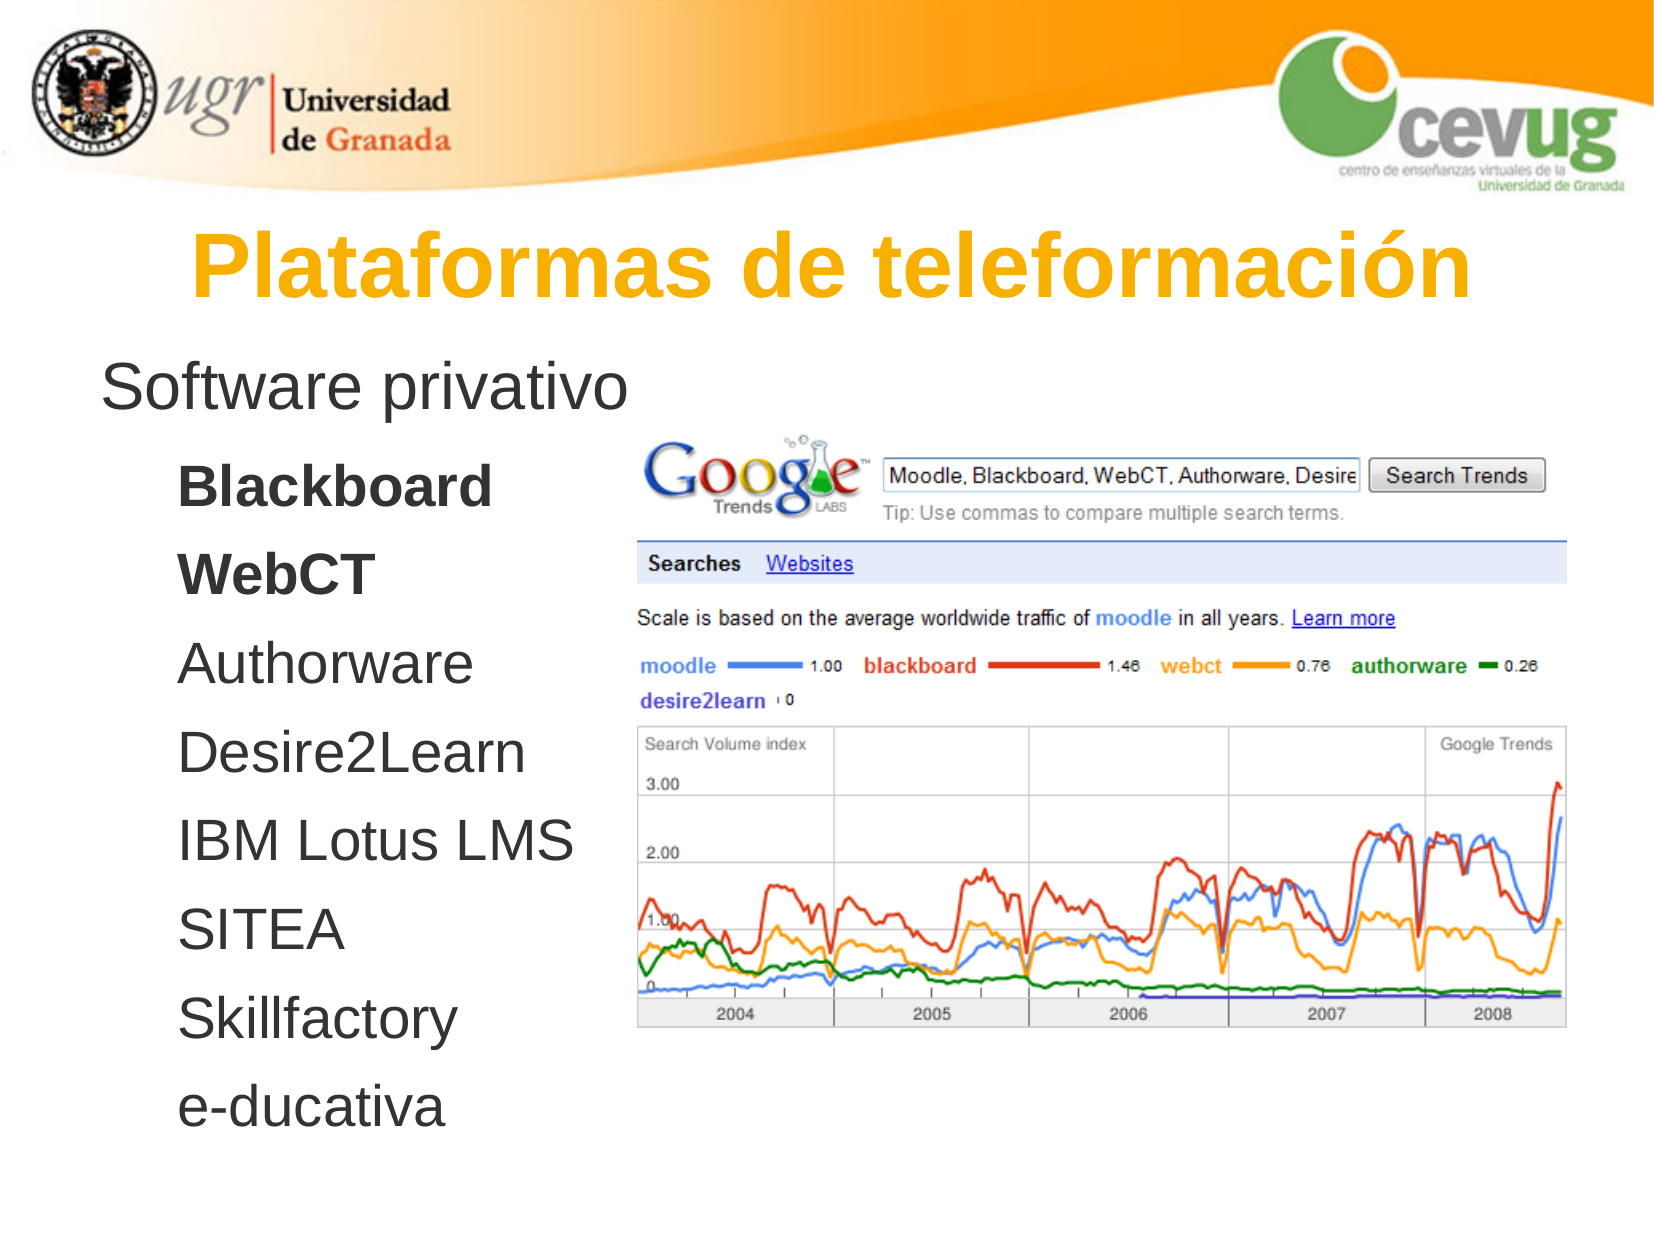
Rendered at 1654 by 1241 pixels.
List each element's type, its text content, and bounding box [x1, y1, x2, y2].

picture [637, 413, 1567, 1028]
title Plataformas de teleformación [88, 177, 1577, 355]
list Software privativo Blackboard WebCT Authorware Desire2Learn IBM Lotus LMS SITEA Skillfactory e-ducativa [82, 349, 1571, 1168]
